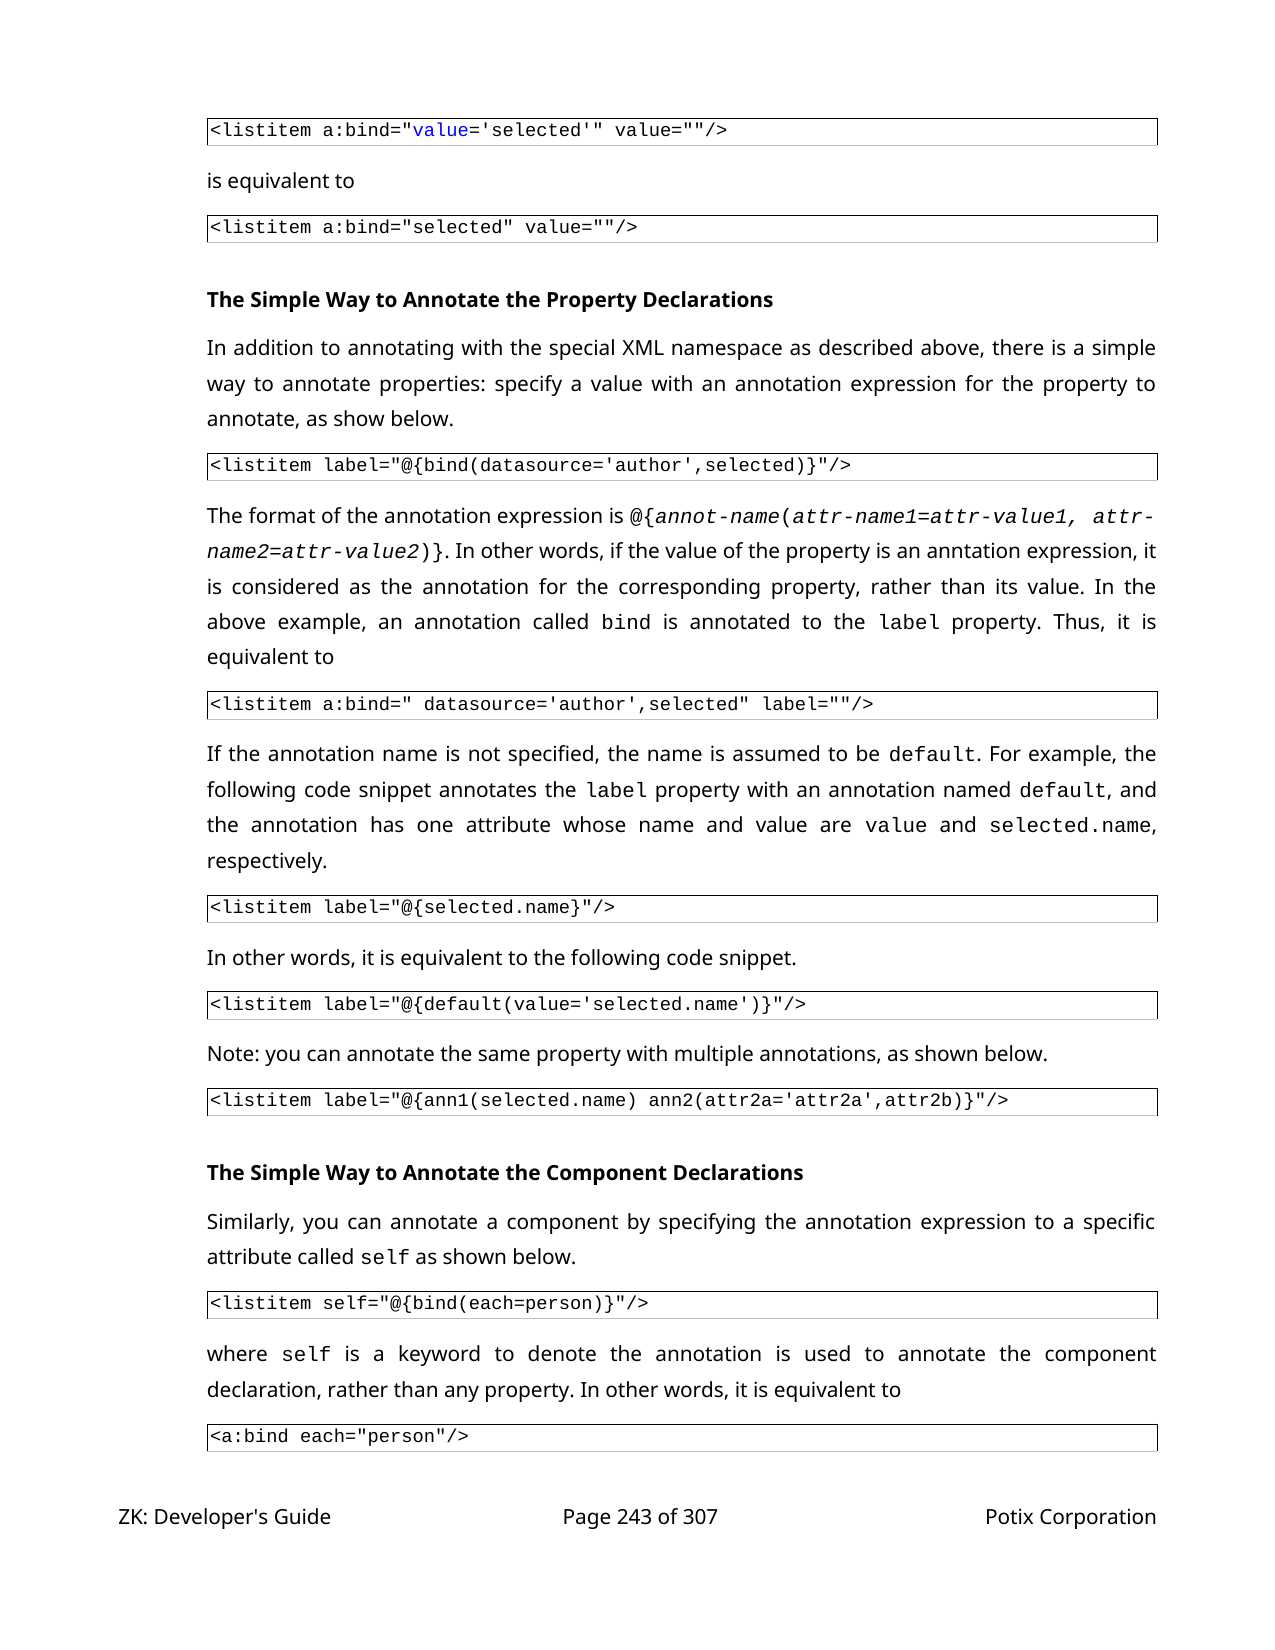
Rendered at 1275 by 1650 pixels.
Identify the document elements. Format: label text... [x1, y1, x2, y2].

text <listitem self="@{bind(each=person)}"/> [208, 1292, 1157, 1318]
text <listitem a:bind="value='selected'" value=""/> [208, 119, 1157, 145]
text where self is a keyword to denote the annotation is used to annotate the component declaration, rather than any property. In other words, it is equivalent to [207, 1339, 1157, 1403]
text <listitem label="@{default(value='selected.name')}"/> [208, 992, 1157, 1019]
text <listitem a:bind=" datasource='author',selected" label=""/> [208, 692, 1157, 719]
text <listitem a:bind="selected" value=""/> [208, 216, 1157, 242]
subtitle The Simple Way to Annotate the Component Declarations [207, 1158, 1157, 1186]
text The format of the annotation expression is @{annot-name(attr-name1=attr-value1, attr-name2=attr-value2)}. In other words, if the value of the property is an anntation expression, it is considered as the annotation for the corresponding property, rather than its value. In the above example, an annotation called bind is annotated to the label property. Thus, it is equivalent to [207, 501, 1157, 671]
subtitle The Simple Way to Annotate the Property Declarations [207, 285, 1157, 313]
text <listitem label="@{ann1(selected.name) ann2(attr2a='attr2a',attr2b)}"/> [208, 1089, 1157, 1115]
text In addition to annotating with the special XML namespace as described above, there is a simple way to annotate properties: specify a value with an annotation expression for the property to annotate, as show below. [207, 333, 1157, 432]
text Similarly, you can annotate a component by specifying the annotation expression to a specific attribute called self as shown below. [207, 1207, 1157, 1271]
text If the annotation name is not specified, the name is assumed to be default. For example, the following code snippet annotates the label property with an annotation named default, and the annotation has one attribute whose name and value are value and selected.name, respectively. [207, 739, 1157, 874]
text <a:bind each="person"/> [208, 1425, 1157, 1451]
text In other words, it is equivalent to the following code snippet. [207, 943, 1157, 971]
text <listitem label="@{selected.name}"/> [208, 896, 1157, 922]
text <listitem label="@{bind(datasource='author',selected)}"/> [208, 454, 1157, 480]
text Note: you can annotate the same property with multiple annotations, as shown below. [207, 1039, 1157, 1068]
text is equivalent to [207, 166, 1157, 194]
